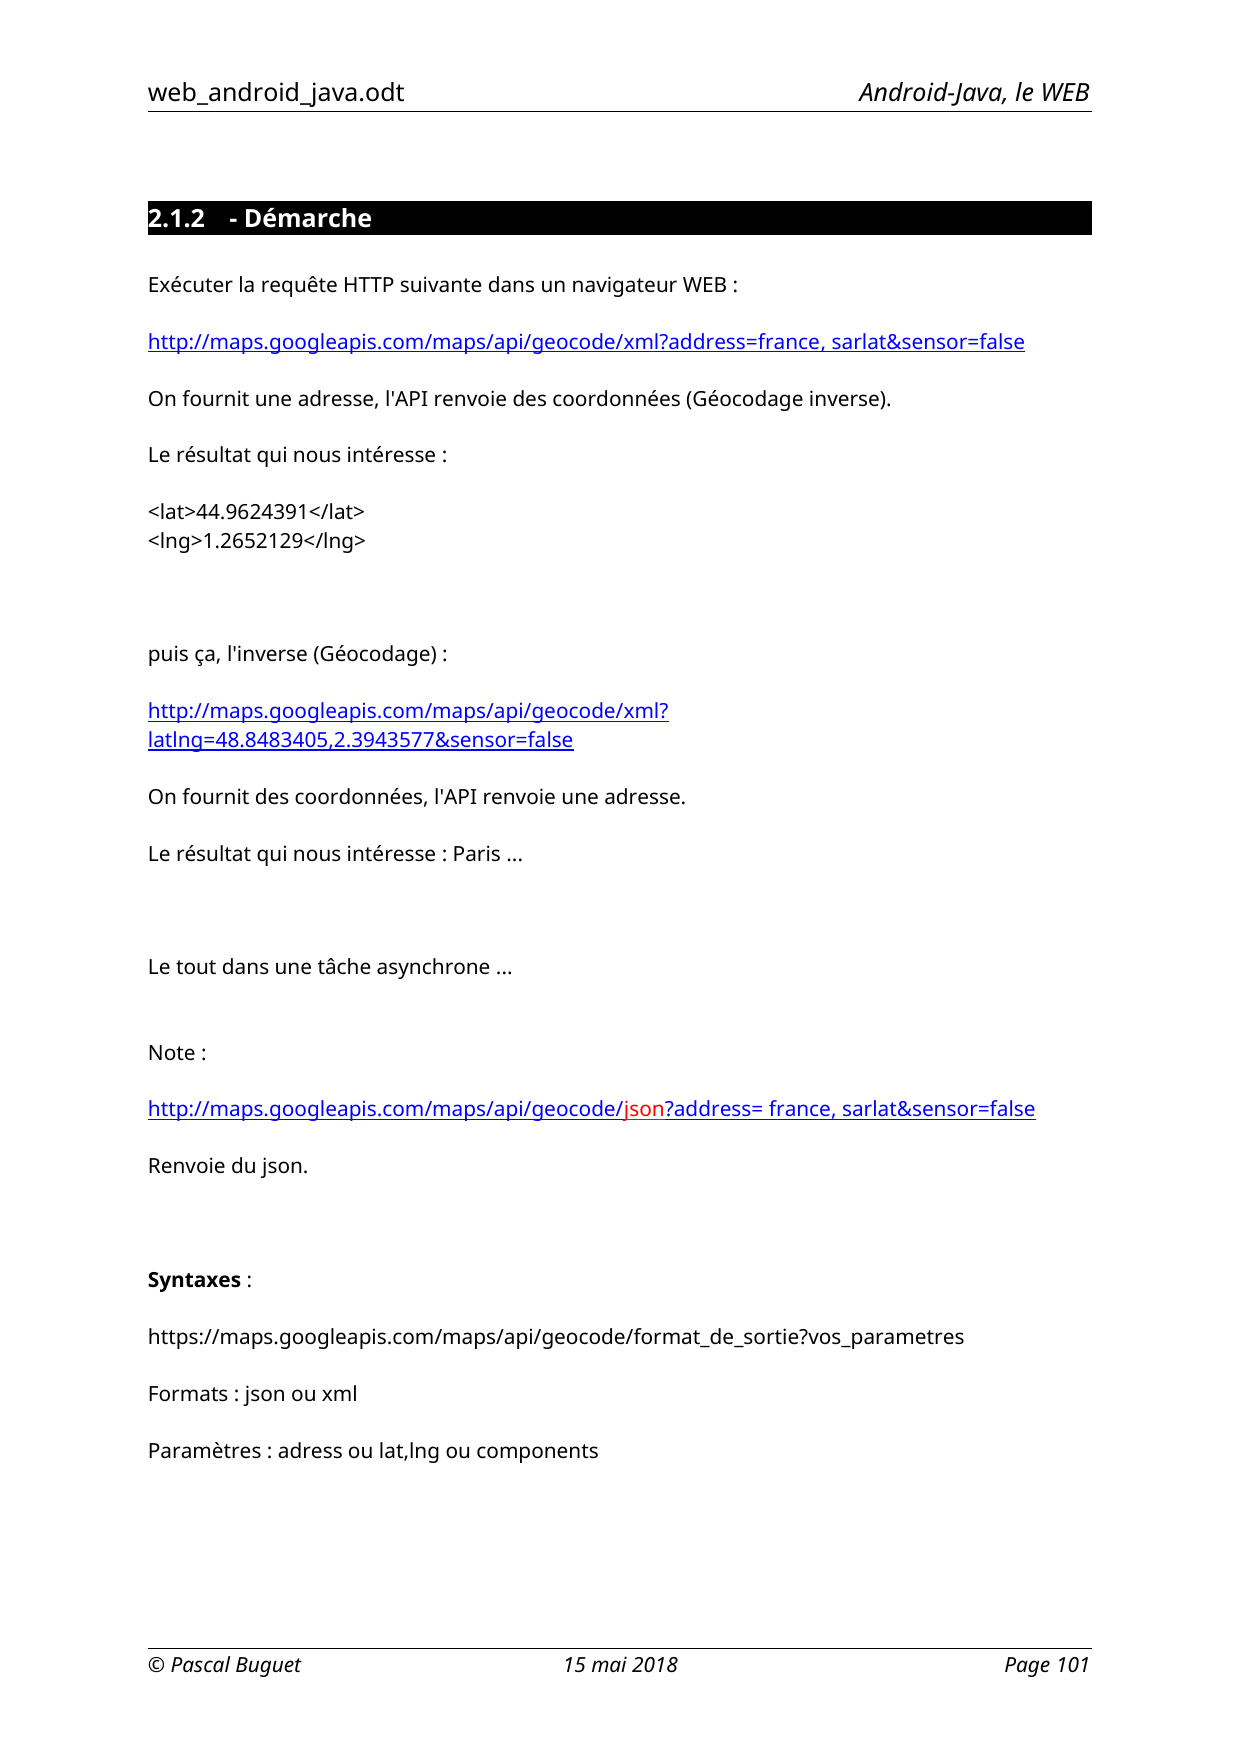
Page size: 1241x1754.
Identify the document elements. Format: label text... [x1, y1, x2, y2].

text Note : [148, 1038, 1092, 1066]
text Renvoie du json. [148, 1151, 1092, 1180]
text Le résultat qui nous intéresse : [148, 441, 1092, 469]
text http://maps.googleapis.com/maps/api/geocode/xml?latlng=48.8483405,2.3943577&sensor=false [148, 696, 1092, 753]
text On fournit des coordonnées, l'API renvoie une adresse. [148, 782, 1092, 810]
text Formats : json ou xml [148, 1379, 1092, 1407]
text http://maps.googleapis.com/maps/api/geocode/xml?address=france, sarlat&sensor=false [148, 327, 1092, 355]
text Paramètres : adress ou lat,lng ou components [148, 1436, 1092, 1464]
text Exécuter la requête HTTP suivante dans un navigateur WEB : [148, 270, 1092, 298]
text Le tout dans une tâche asynchrone ... [148, 952, 1092, 981]
text On fournit une adresse, l'API renvoie des coordonnées (Géocodage inverse). [148, 384, 1092, 412]
text puis ça, l'inverse (Géocodage) : [148, 639, 1092, 668]
text Le résultat qui nous intéresse : Paris ... [148, 839, 1092, 867]
text <lat>44.9624391</lat> [148, 497, 1092, 526]
subtitle - Démarche [148, 201, 1092, 235]
text Syntaxes : [148, 1265, 1092, 1294]
text <lng>1.2652129</lng> [148, 526, 1092, 554]
text http://maps.googleapis.com/maps/api/geocode/json?address= france, sarlat&sensor=false [148, 1094, 1092, 1123]
text https://maps.googleapis.com/maps/api/geocode/format_de_sortie?vos_parametres [148, 1322, 1092, 1351]
